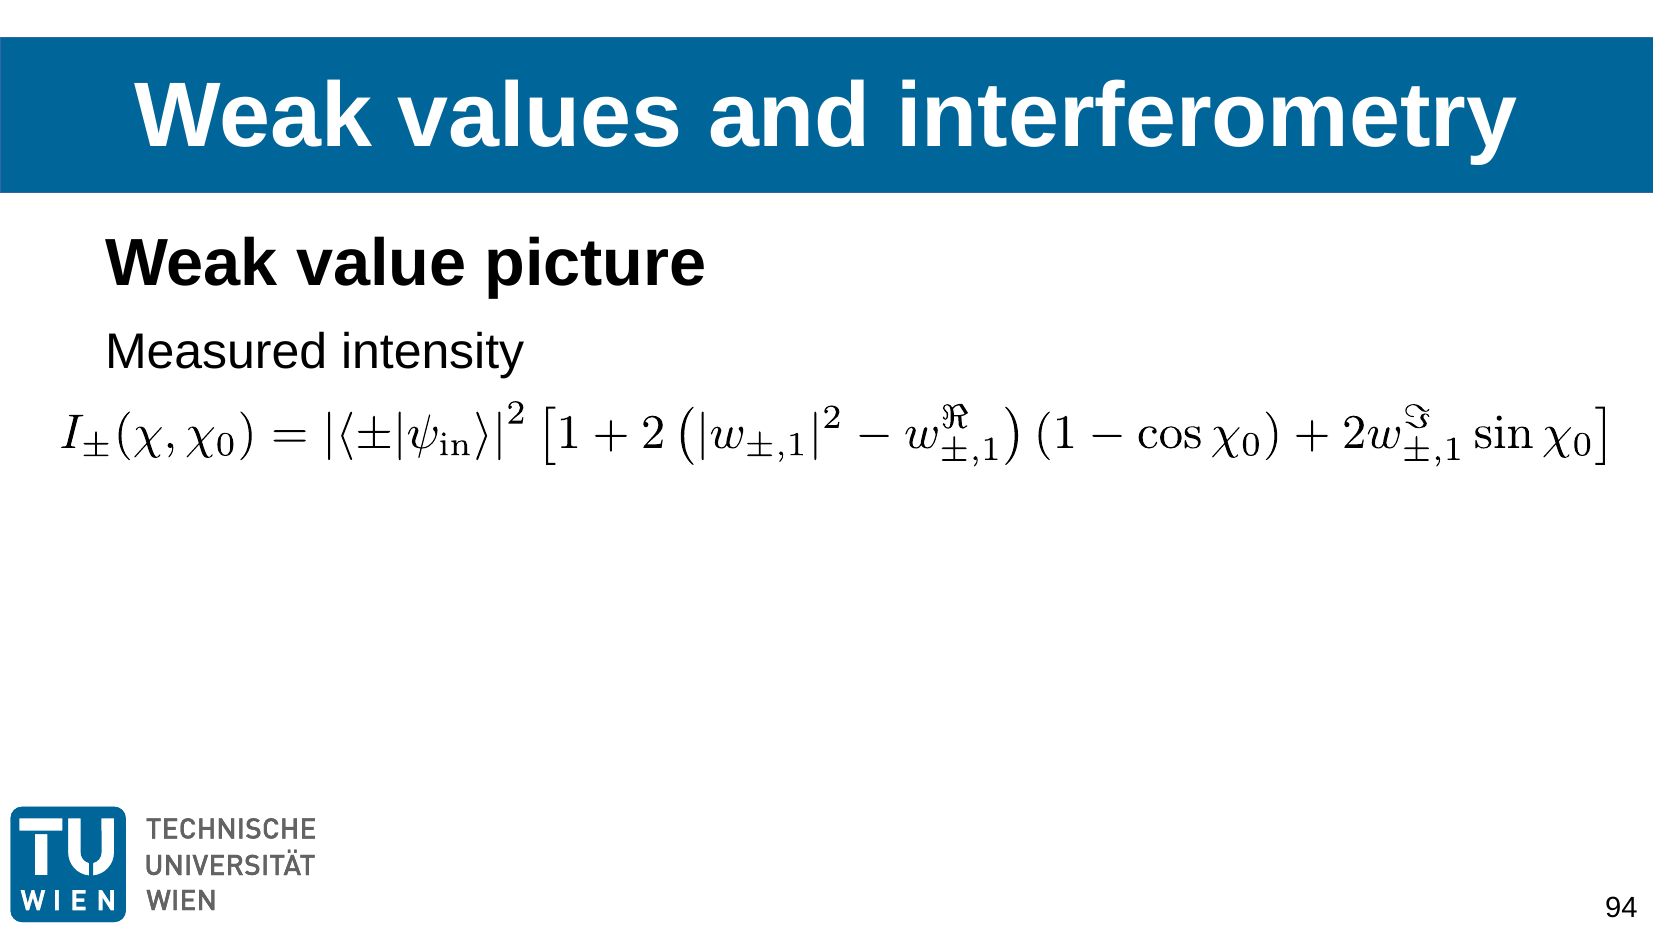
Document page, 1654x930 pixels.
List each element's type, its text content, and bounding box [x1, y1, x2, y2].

picture [10, 365, 1612, 490]
list Weak value picture Measured intensity [105, 225, 1593, 391]
title Weak values and interferometry [0, 37, 1653, 193]
